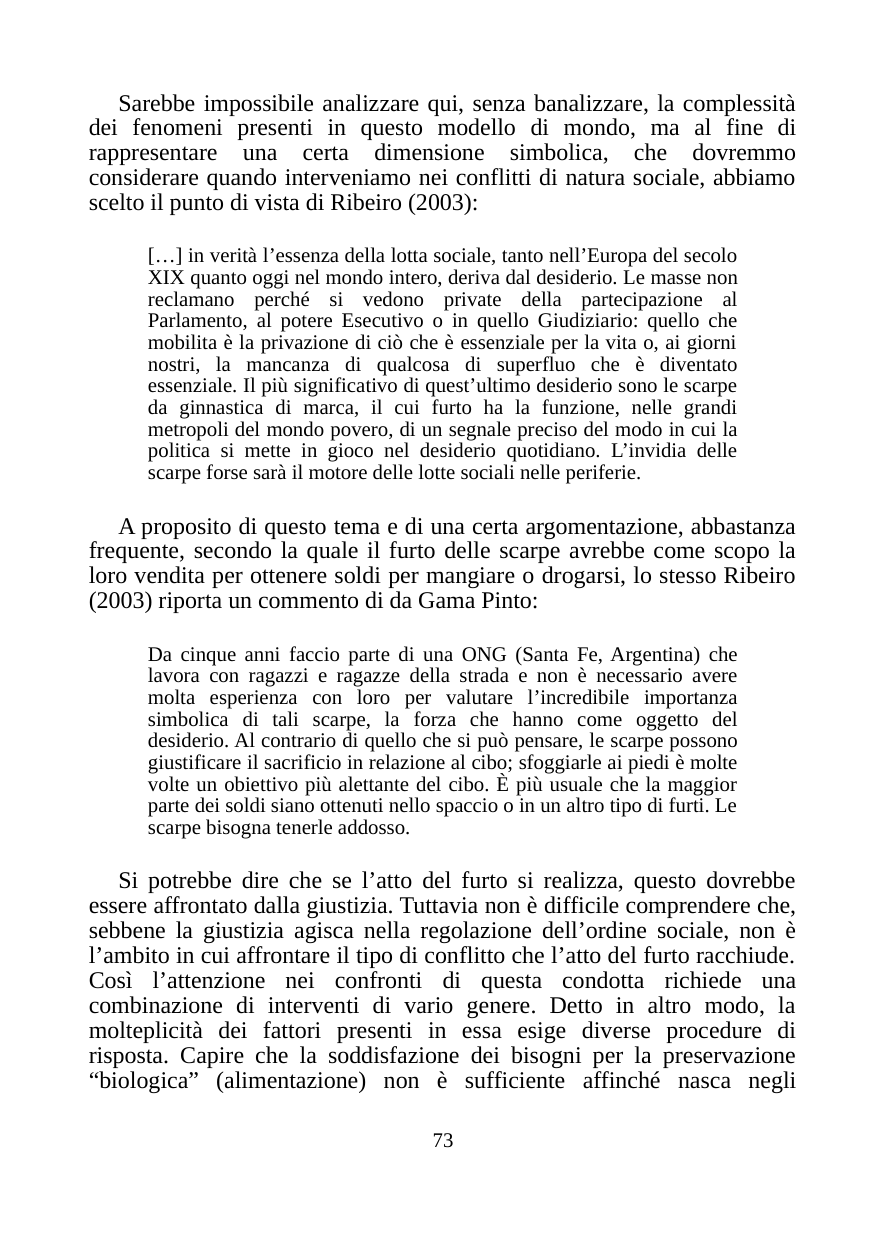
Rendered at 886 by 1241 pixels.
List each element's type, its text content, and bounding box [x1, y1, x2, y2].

text Da cinque anni faccio parte di una ONG (Santa Fe, Argentina) che lavora con ragazzi e ragazze della strada e non è necessario avere molta esperienza con loro per valutare l’incredibile importanza simbolica di tali scarpe, la forza che hanno come oggetto del desiderio. Al contrario di quello che si può pensare, le scarpe possono giustificare il sacrificio in relazione al cibo; sfoggiarle ai piedi è molte volte un obiettivo più alettante del cibo. È più usuale che la maggior parte dei soldi siano ottenuti nello spaccio o in un altro tipo di furti. Le scarpe bisogna tenerle addosso. [148, 642, 738, 839]
text A proposito di questo tema e di una certa argomentazione, abbastanza frequente, secondo la quale il furto delle scarpe avrebbe come scopo la loro vendita per ottenere soldi per mangiare o drogarsi, lo stesso Ribeiro (2003) riporta un commento di da Gama Pinto: [88, 512, 797, 614]
text Si potrebbe dire che se l’atto del furto si realizza, questo dovrebbe essere affrontato dalla giustizia. Tuttavia non è difficile comprendere che, sebbene la giustizia agisca nella regolazione dell’ordine sociale, non è l’ambito in cui affrontare il tipo di conflitto che l’atto del furto racchiude. Così l’attenzione nei confronti di questa condotta richiede una combinazione di interventi di vario genere. Detto in altro modo, la molteplicità dei fattori presenti in essa esige diverse procedure di risposta. Capire che la soddisfazione dei bisogni per la preservazione “biologica” (alimentazione) non è sufficiente affinché nasca negli [88, 867, 797, 1093]
text Sarebbe impossibile analizzare qui, senza banalizzare, la complessità dei fenomeni presenti in questo modello di mondo, ma al fine di rappresentare una certa dimensione simbolica, che dovremmo considerare quando interveniamo nei conflitti di natura sociale, abbiamo scelto il punto di vista di Ribeiro (2003): [88, 88, 797, 216]
text […] in verità l’essenza della lotta sociale, tanto nell’Europa del secolo XIX quanto oggi nel mondo intero, deriva dal desiderio. Le masse non reclamano perché si vedono private della partecipazione al Parlamento, al potere Esecutivo o in quello Giudiziario: quello che mobilita è la privazione di ciò che è essenziale per la vita o, ai giorni nostri, la mancanza di qualcosa di superfluo che è diventato essenziale. Il più significativo di quest’ultimo desiderio sono le scarpe da ginnastica di marca, il cui furto ha la funzione, nelle grandi metropoli del mondo povero, di un segnale preciso del modo in cui la politica si mette in gioco nel desiderio quotidiano. L’invidia delle scarpe forse sarà il motore delle lotte sociali nelle periferie. [148, 243, 738, 484]
